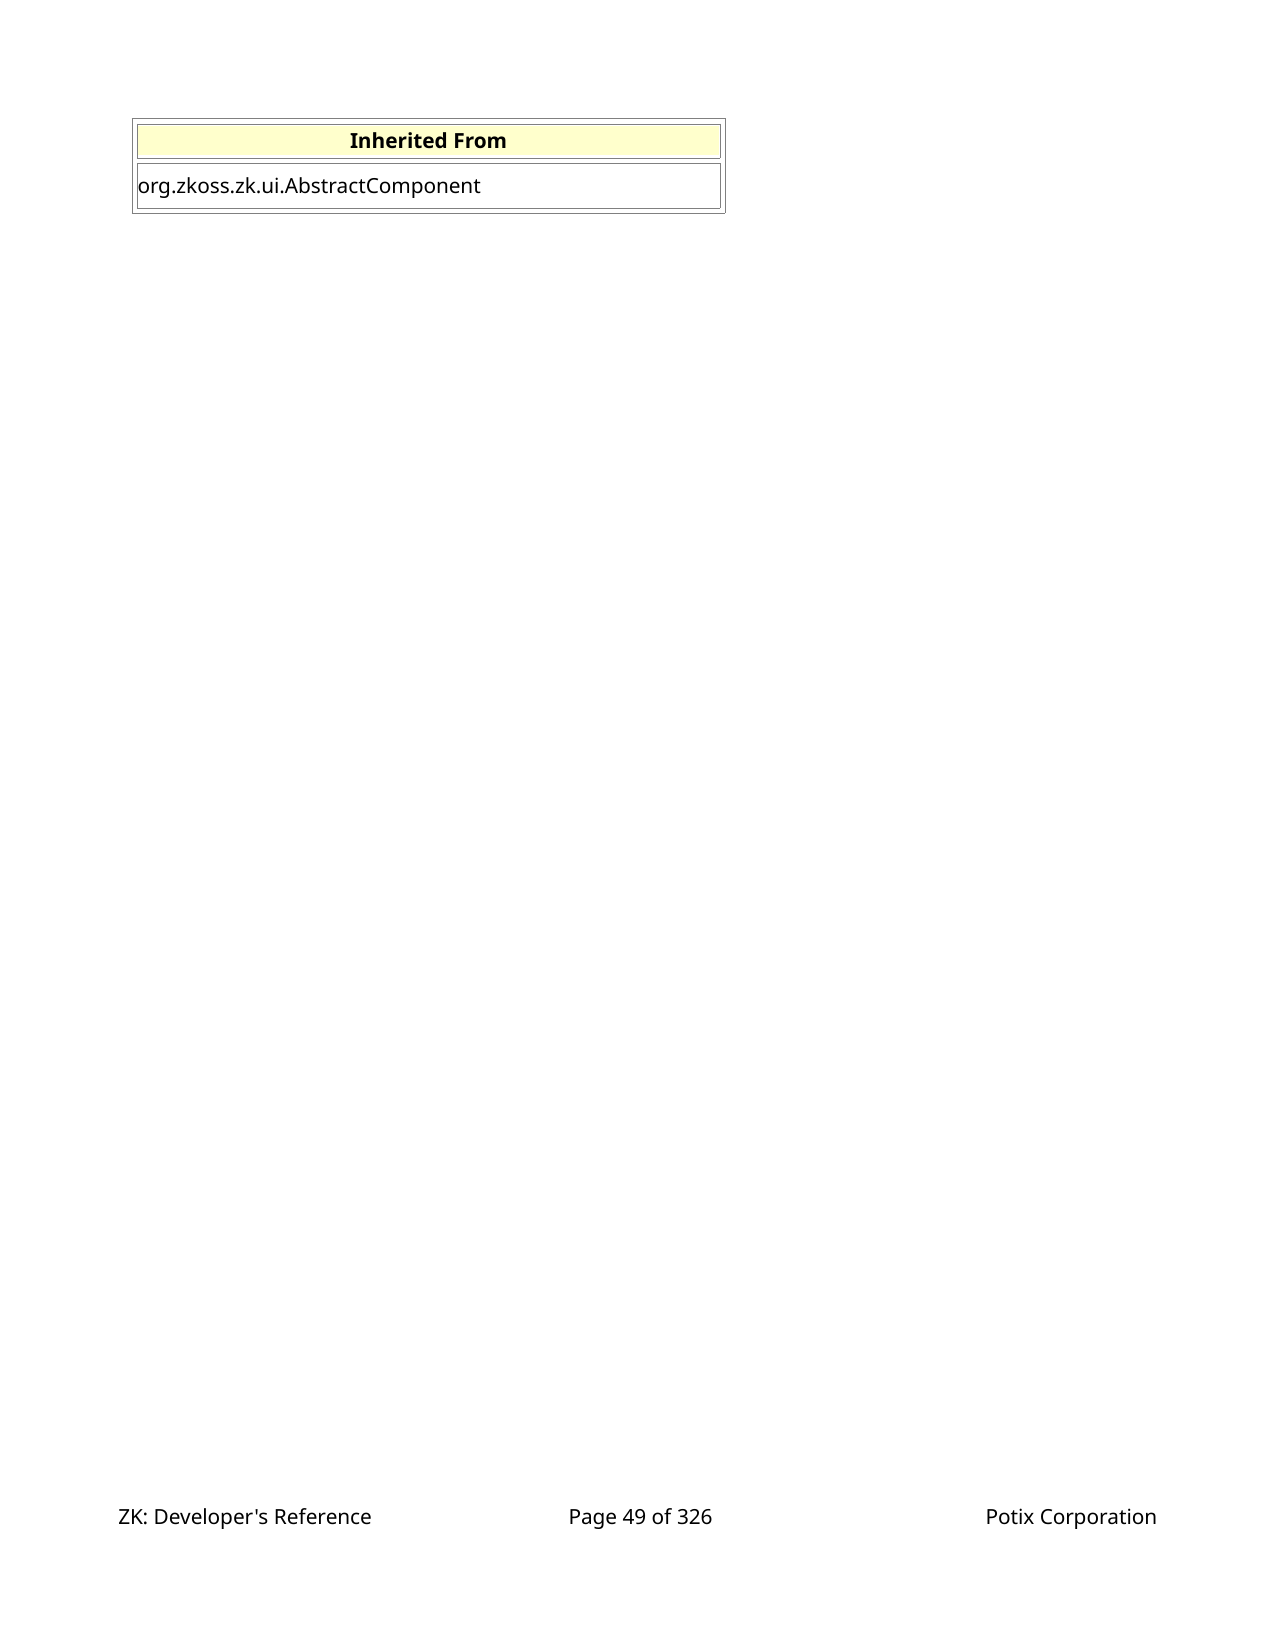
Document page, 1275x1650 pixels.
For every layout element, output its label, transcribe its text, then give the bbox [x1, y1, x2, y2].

table_header Inherited From [134, 119, 722, 158]
table_cell org.zkoss.zk.ui.AbstractComponent [134, 158, 722, 207]
